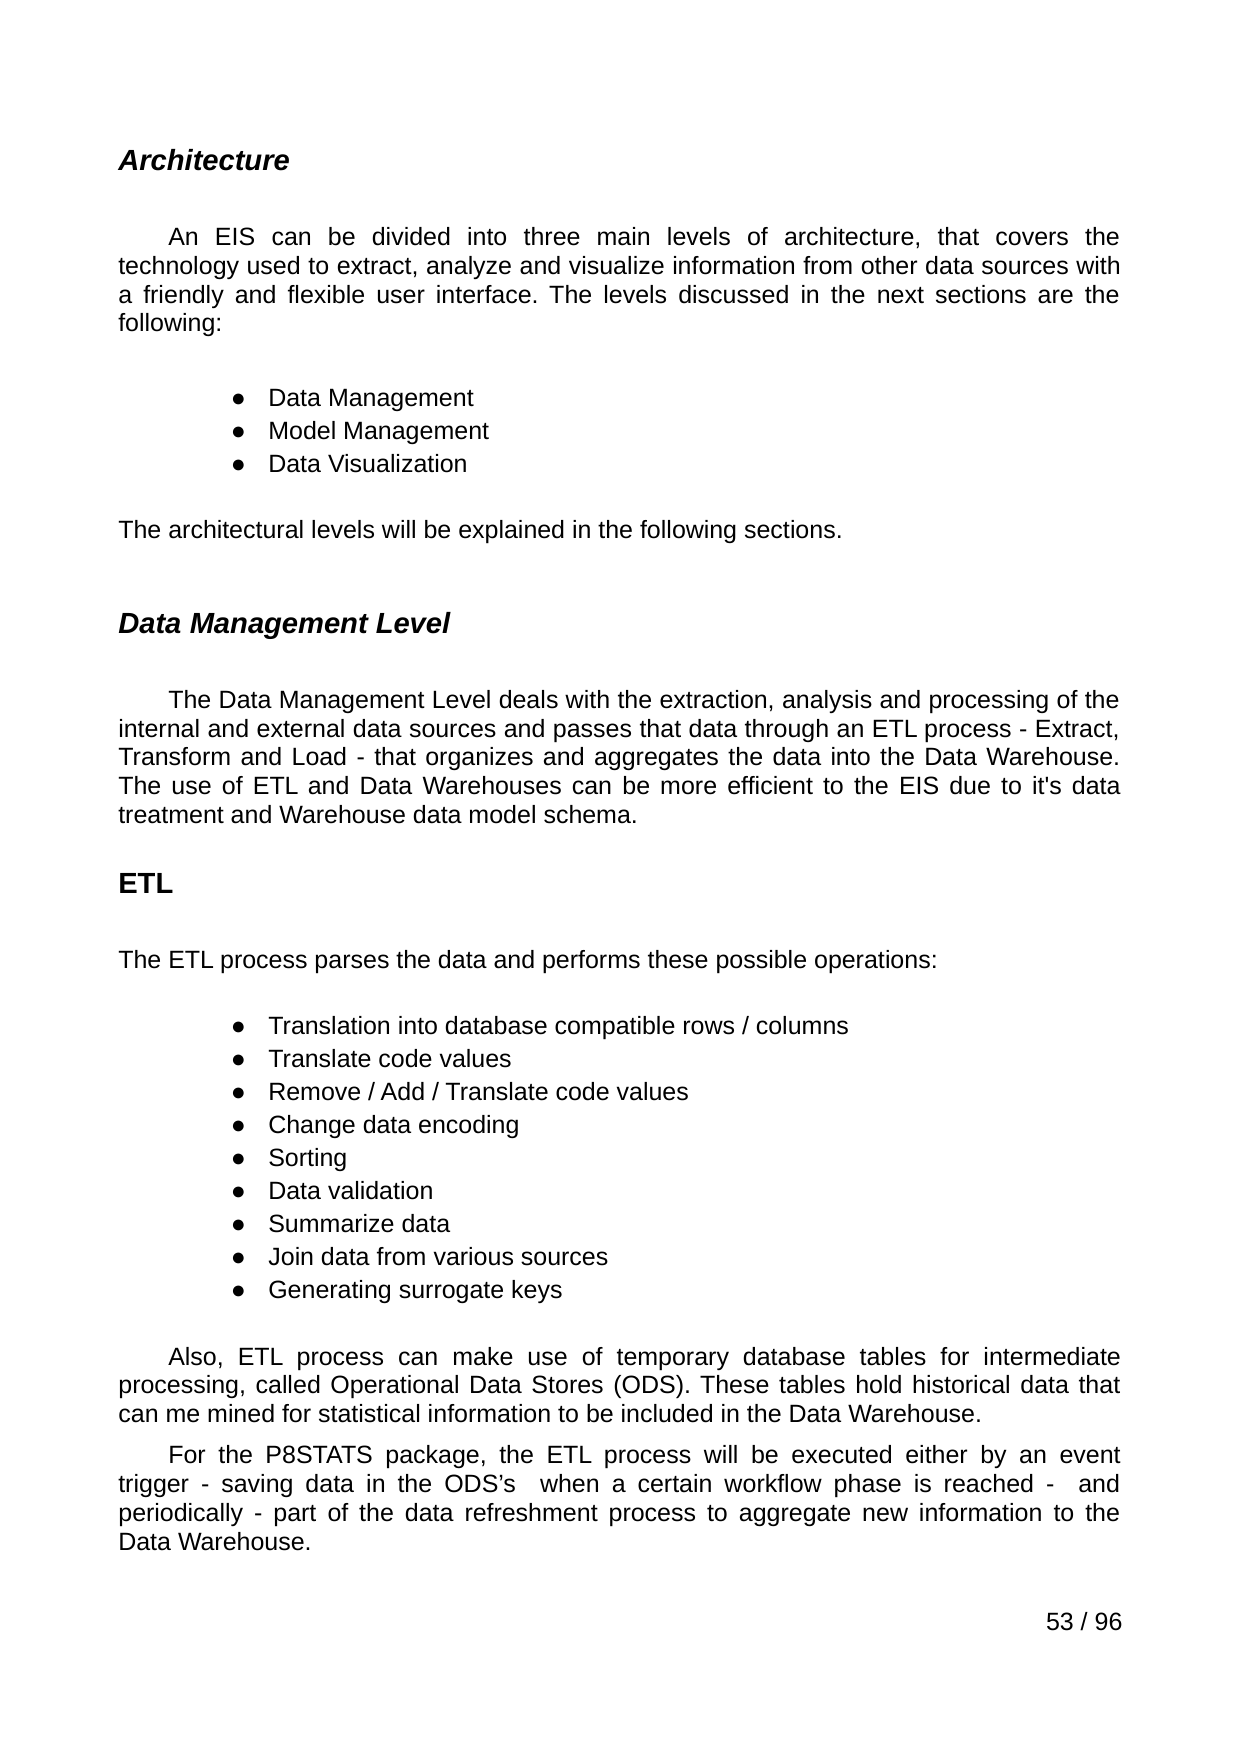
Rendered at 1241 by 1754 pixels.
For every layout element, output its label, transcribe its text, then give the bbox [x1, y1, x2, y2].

list Model Management [231, 416, 1122, 444]
subtitle ETL [118, 866, 1122, 900]
list Join data from various sources [231, 1242, 1122, 1271]
list Summarize data [231, 1209, 1122, 1238]
text An EIS can be divided into three main levels of architecture, that covers the technology used to extract, analyze and visualize information from other data sources with a friendly and flexible user interface. The levels discussed in the next sections are the following: [118, 222, 1122, 337]
list Data validation [231, 1176, 1122, 1205]
list Generating surrogate keys [231, 1275, 1122, 1304]
list Translation into database compatible rows / columns [231, 1011, 1122, 1040]
list Remove / Add / Translate code values [231, 1077, 1122, 1106]
text For the P8STATS package, the ETL process will be executed either by an event trigger - saving data in the ODS’s when a certain workflow phase is reached - and periodically - part of the data refreshment process to aggregate new information to the Data Warehouse. [118, 1440, 1122, 1555]
text Also, ETL process can make use of temporary database tables for intermediate processing, called Operational Data Stores (ODS). These tables hold historical data that can me mined for statistical information to be included in the Data Warehouse. [118, 1341, 1122, 1428]
list Sorting [231, 1143, 1122, 1172]
text The ETL process parses the data and performs these possible operations: [118, 945, 1122, 974]
list Translate code values [231, 1044, 1122, 1073]
subtitle Architecture [118, 143, 1122, 177]
text The architectural levels will be explained in the following sections. [118, 515, 1122, 543]
subtitle Data Management Level [118, 606, 1122, 639]
list Change data encoding [231, 1110, 1122, 1139]
list Data Management [231, 383, 1122, 411]
text The Data Management Level deals with the extraction, analysis and processing of the internal and external data sources and passes that data through an ETL process - Extract, Transform and Load - that organizes and aggregates the data into the Data Warehouse. The use of ETL and Data Warehouses can be more efficient to the EIS due to it's data treatment and Warehouse data model schema. [118, 685, 1122, 829]
list Data Visualization [231, 449, 1122, 477]
